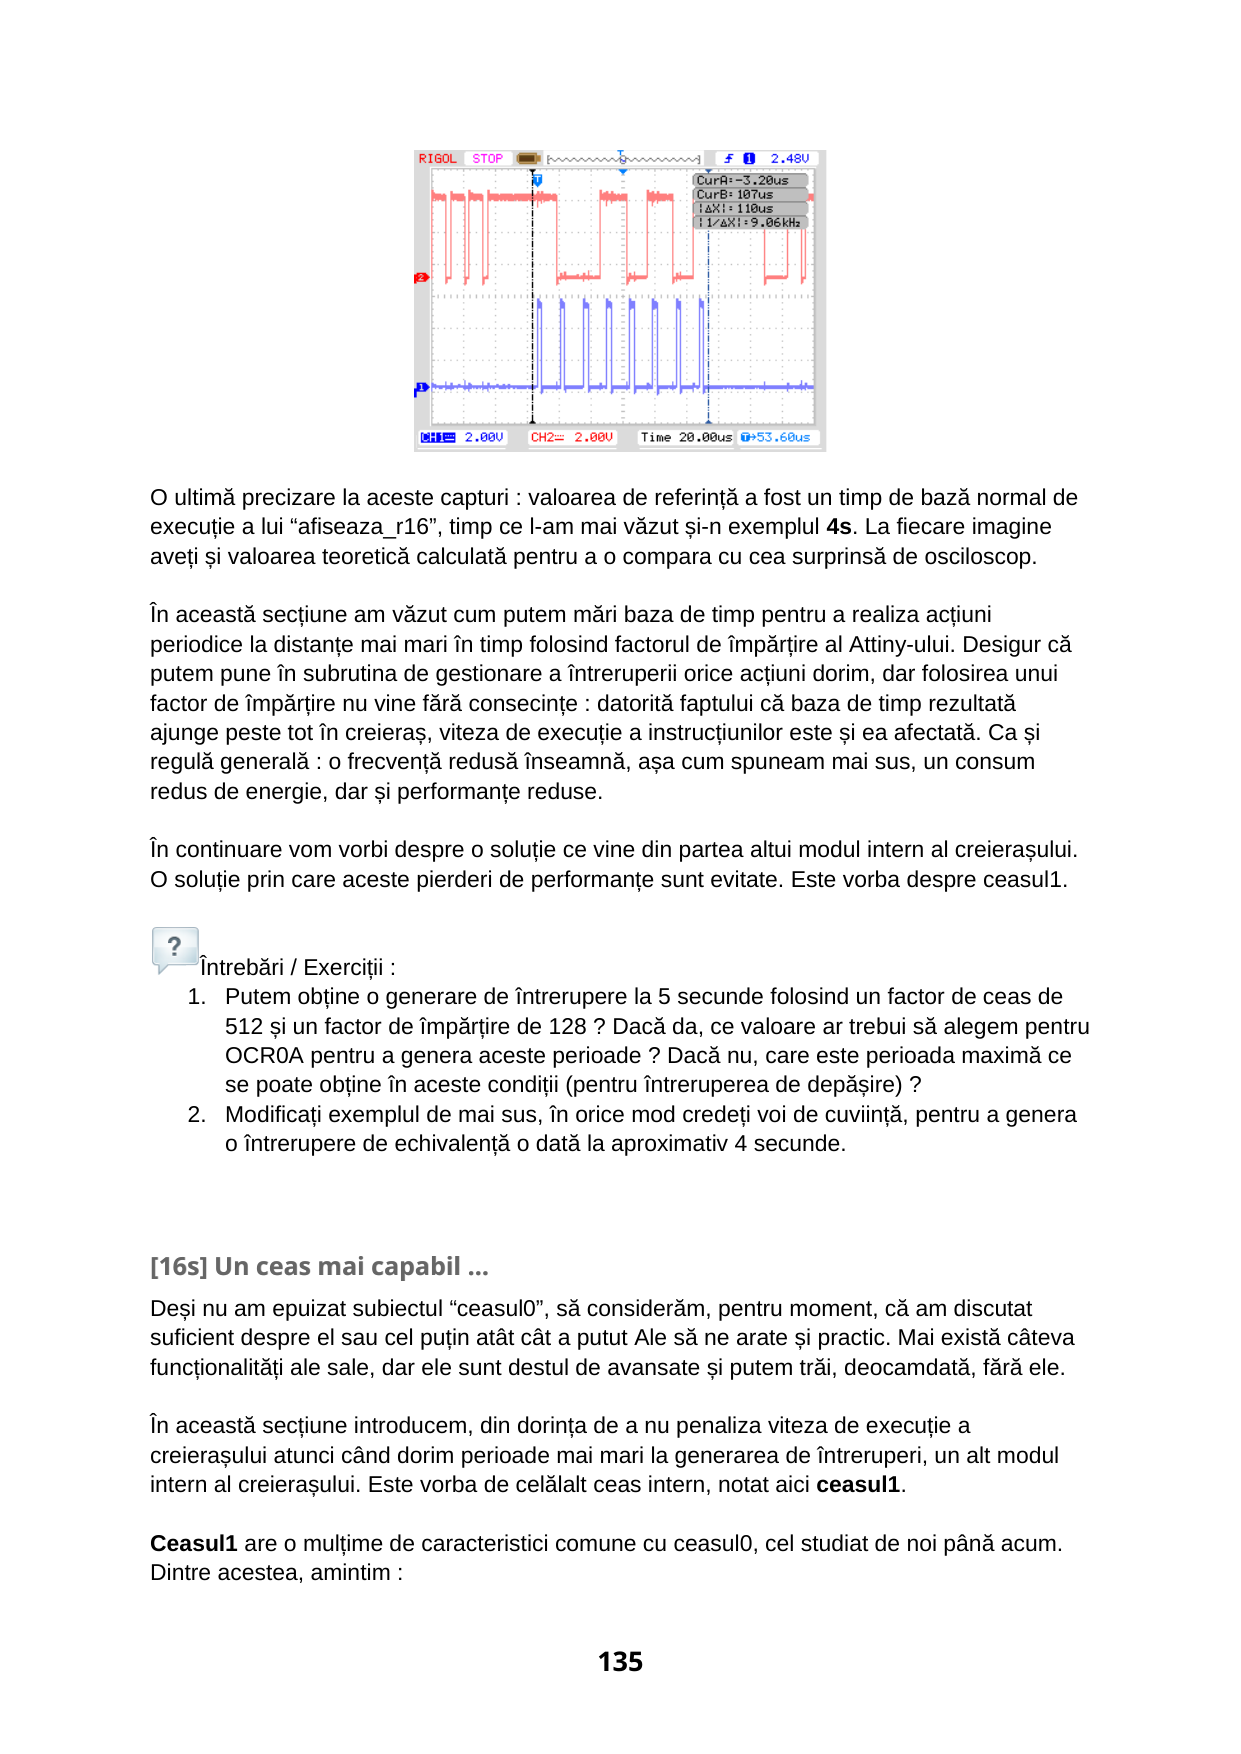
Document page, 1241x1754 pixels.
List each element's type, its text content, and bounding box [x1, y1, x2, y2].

text O ultimă precizare la aceste capturi : valoarea de referință a fost un timp de bază normal de execuție a lui “afiseaza_r16”, timp ce l-am mai văzut și-n exemplul 4s. La fiecare imagine aveți și valoarea teoretică calculată pentru a o compara cu cea surprinsă de osciloscop. [150, 485, 1091, 569]
subtitle [16s] Un ceas mai capabil … [150, 1248, 1091, 1282]
text Întrebări / Exerciții : [150, 925, 1091, 980]
picture [414, 150, 827, 452]
text Deși nu am epuizat subiectul “ceasul0”, să considerăm, pentru moment, că am discutat suficient despre el sau cel puțin atât cât a putut Ale să ne arate și practic. Mai există câteva funcționalități ale sale, dar ele sunt destul de avansate și putem trăi, deocamdată, fără ele. [150, 1296, 1091, 1380]
text În această secțiune am văzut cum putem mări baza de timp pentru a realiza acțiuni periodice la distanțe mai mari în timp folosind factorul de împărțire al Attiny-ului. Desigur că putem pune în subrutina de gestionare a întreruperii orice acțiuni dorim, dar folosirea unui factor de împărțire nu vine fără consecințe : datorită faptului că baza de timp rezultată ajunge peste tot în creieraș, viteza de execuție a instrucțiunilor este și ea afectată. Ca și regulă generală : o frecvență redusă înseamnă, așa cum spuneam mai sus, un consum redus de energie, dar și performanțe reduse. [150, 602, 1091, 804]
list Putem obține o generare de întrerupere la 5 secunde folosind un factor de ceas de 512 și un factor de împărțire de 128 ? Dacă da, ce valoare ar trebui să alegem pentru OCR0A pentru a genera aceste perioade ? Dacă nu, care este perioada maximă ce se poate obține în aceste condiții (pentru întreruperea de depășire) ? [187, 984, 1091, 1098]
text În această secțiune introducem, din dorința de a nu penaliza viteza de execuție a creierașului atunci când dorim perioade mai mari la generarea de întreruperi, un alt modul intern al creierașului. Este vorba de celălalt ceas intern, notat aici ceasul1. [150, 1413, 1091, 1497]
picture [150, 925, 200, 976]
text Ceasul1 are o mulțime de caracteristici comune cu ceasul0, cel studiat de noi până acum. Dintre acestea, amintim : [150, 1531, 1091, 1586]
text În continuare vom vorbi despre o soluție ce vine din partea altui modul intern al creierașului. O soluție prin care aceste pierderi de performanțe sunt evitate. Este vorba despre ceasul1. [150, 837, 1091, 892]
list Modificați exemplul de mai sus, în orice mod credeți voi de cuviință, pentru a genera o întrerupere de echivalență o dată la aproximativ 4 secunde. [187, 1101, 1091, 1156]
